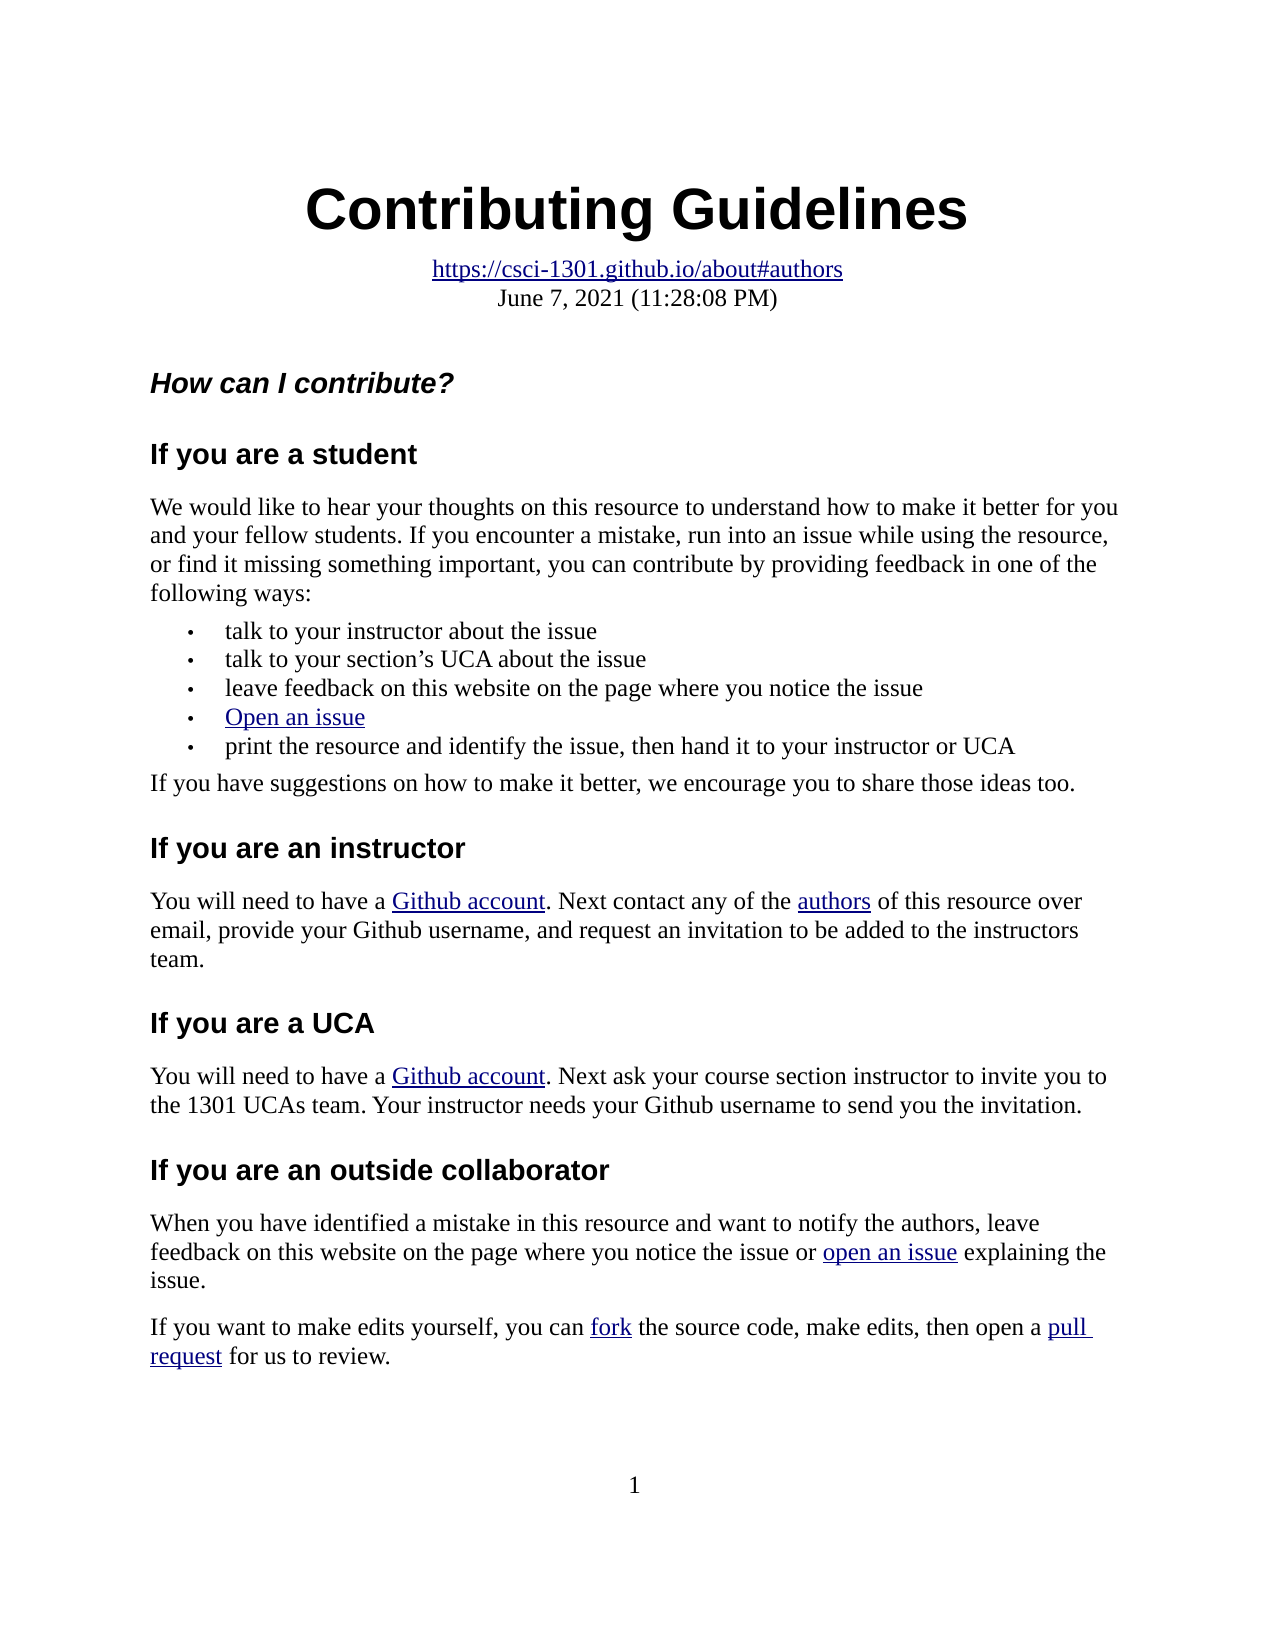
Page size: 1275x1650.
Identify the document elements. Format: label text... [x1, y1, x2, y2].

text When you have identified a mistake in this resource and want to notify the authors, leave feedback on this website on the page where you notice the issue or open an issue explaining the issue. [150, 1208, 1125, 1294]
title Contributing Guidelines [150, 175, 1125, 242]
list leave feedback on this website on the page where you notice the issue [187, 673, 1125, 702]
list talk to your section’s UCA about the issue [187, 644, 1125, 673]
subtitle If you are a student [150, 437, 1125, 470]
text https://csci-1301.github.io/about#authors [150, 254, 1125, 283]
text You will need to have a Github account. Next contact any of the authors of this resource over email, provide your Github username, and request an invitation to be added to the instructors team. [150, 886, 1125, 972]
text June 7, 2021 (11:28:08 PM) [150, 283, 1125, 312]
text We would like to hear your thoughts on this resource to understand how to make it better for you and your fellow students. If you encounter a mistake, run into an issue while using the resource, or find it missing something important, you can contribute by providing feedback in one of the following ways: [150, 492, 1125, 607]
subtitle How can I contribute? [150, 366, 1125, 399]
text If you have suggestions on how to make it better, we encourage you to share those ideas too. [150, 768, 1125, 797]
list Open an issue [187, 702, 1125, 731]
text You will need to have a Github account. Next ask your course section instructor to invite you to the 1301 UCAs team. Your instructor needs your Github username to send you the invitation. [150, 1061, 1125, 1119]
list print the resource and identify the issue, then hand it to your instructor or UCA [187, 731, 1125, 759]
subtitle If you are a UCA [150, 1006, 1125, 1040]
subtitle If you are an instructor [150, 831, 1125, 865]
list talk to your instructor about the issue [187, 616, 1125, 644]
text If you want to make edits yourself, you can fork the source code, make edits, then open a pull request for us to review. [150, 1312, 1125, 1369]
subtitle If you are an outside collaborator [150, 1153, 1125, 1186]
